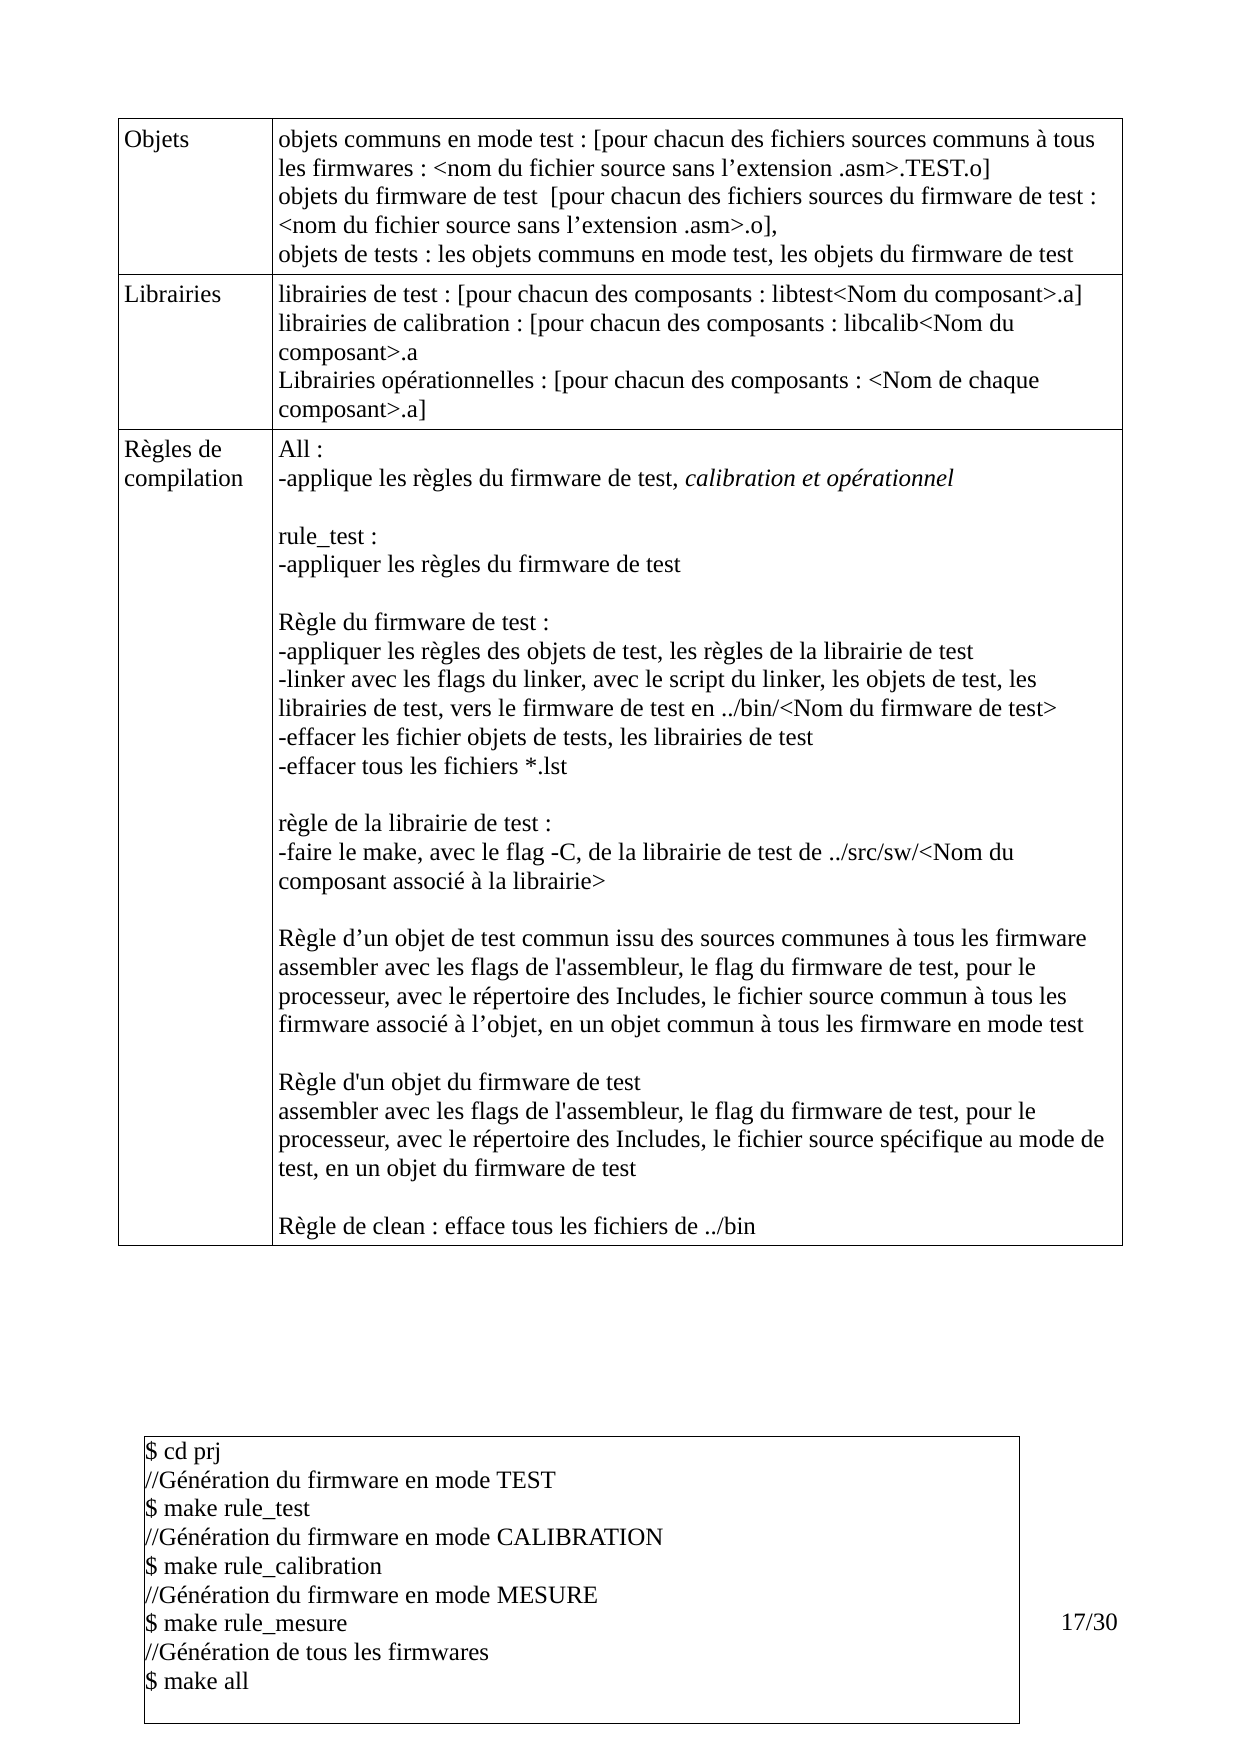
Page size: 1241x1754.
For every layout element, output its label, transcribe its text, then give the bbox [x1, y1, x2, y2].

table_cell Librairies [119, 275, 272, 429]
table_cell librairies de test : [pour chacun des composants : libtest<Nom du composant>.a] librairies de calibration : [pour chacun des composants : libcalib<Nom du composant>.a Librairies opérationnelles : [pour chacun des composants : <Nom de chaque composant>.a] [273, 275, 1122, 429]
table_cell All : -applique les règles du firmware de test, calibration et opérationnel rule_test : -appliquer les règles du firmware de test Règle du firmware de test : -appliquer les règles des objets de test, les règles de la librairie de test -linker avec les flags du linker, avec le script du linker, les objets de test, les librairies de test, vers le firmware de test en ../bin/<Nom du firmware de test> -effacer les fichier objets de tests, les librairies de test -effacer tous les fichiers *.lst règle de la librairie de test : -faire le make, avec le flag -C, de la librairie de test de ../src/sw/<Nom du composant associé à la librairie> Règle d’un objet de test commun issu des sources communes à tous les firmware assembler avec les flags de l'assembleur, le flag du firmware de test, pour le processeur, avec le répertoire des Includes, le fichier source commun à tous les firmware associé à l’objet, en un objet commun à tous les firmware en mode test Règle d'un objet du firmware de test assembler avec les flags de l'assembleur, le flag du firmware de test, pour le processeur, avec le répertoire des Includes, le fichier source spécifique au mode de test, en un objet du firmware de test Règle de clean : efface tous les fichiers de ../bin [273, 430, 1122, 1245]
table_cell objets communs en mode test : [pour chacun des fichiers sources communs à tous les firmwares : <nom du fichier source sans l’extension .asm>.TEST.o] objets du firmware de test [pour chacun des fichiers sources du firmware de test : <nom du fichier source sans l’extension .asm>.o], objets de tests : les objets communs en mode test, les objets du firmware de test [273, 119, 1122, 273]
table_cell Règles de compilation [119, 430, 272, 1245]
table_cell Objets [119, 119, 272, 273]
